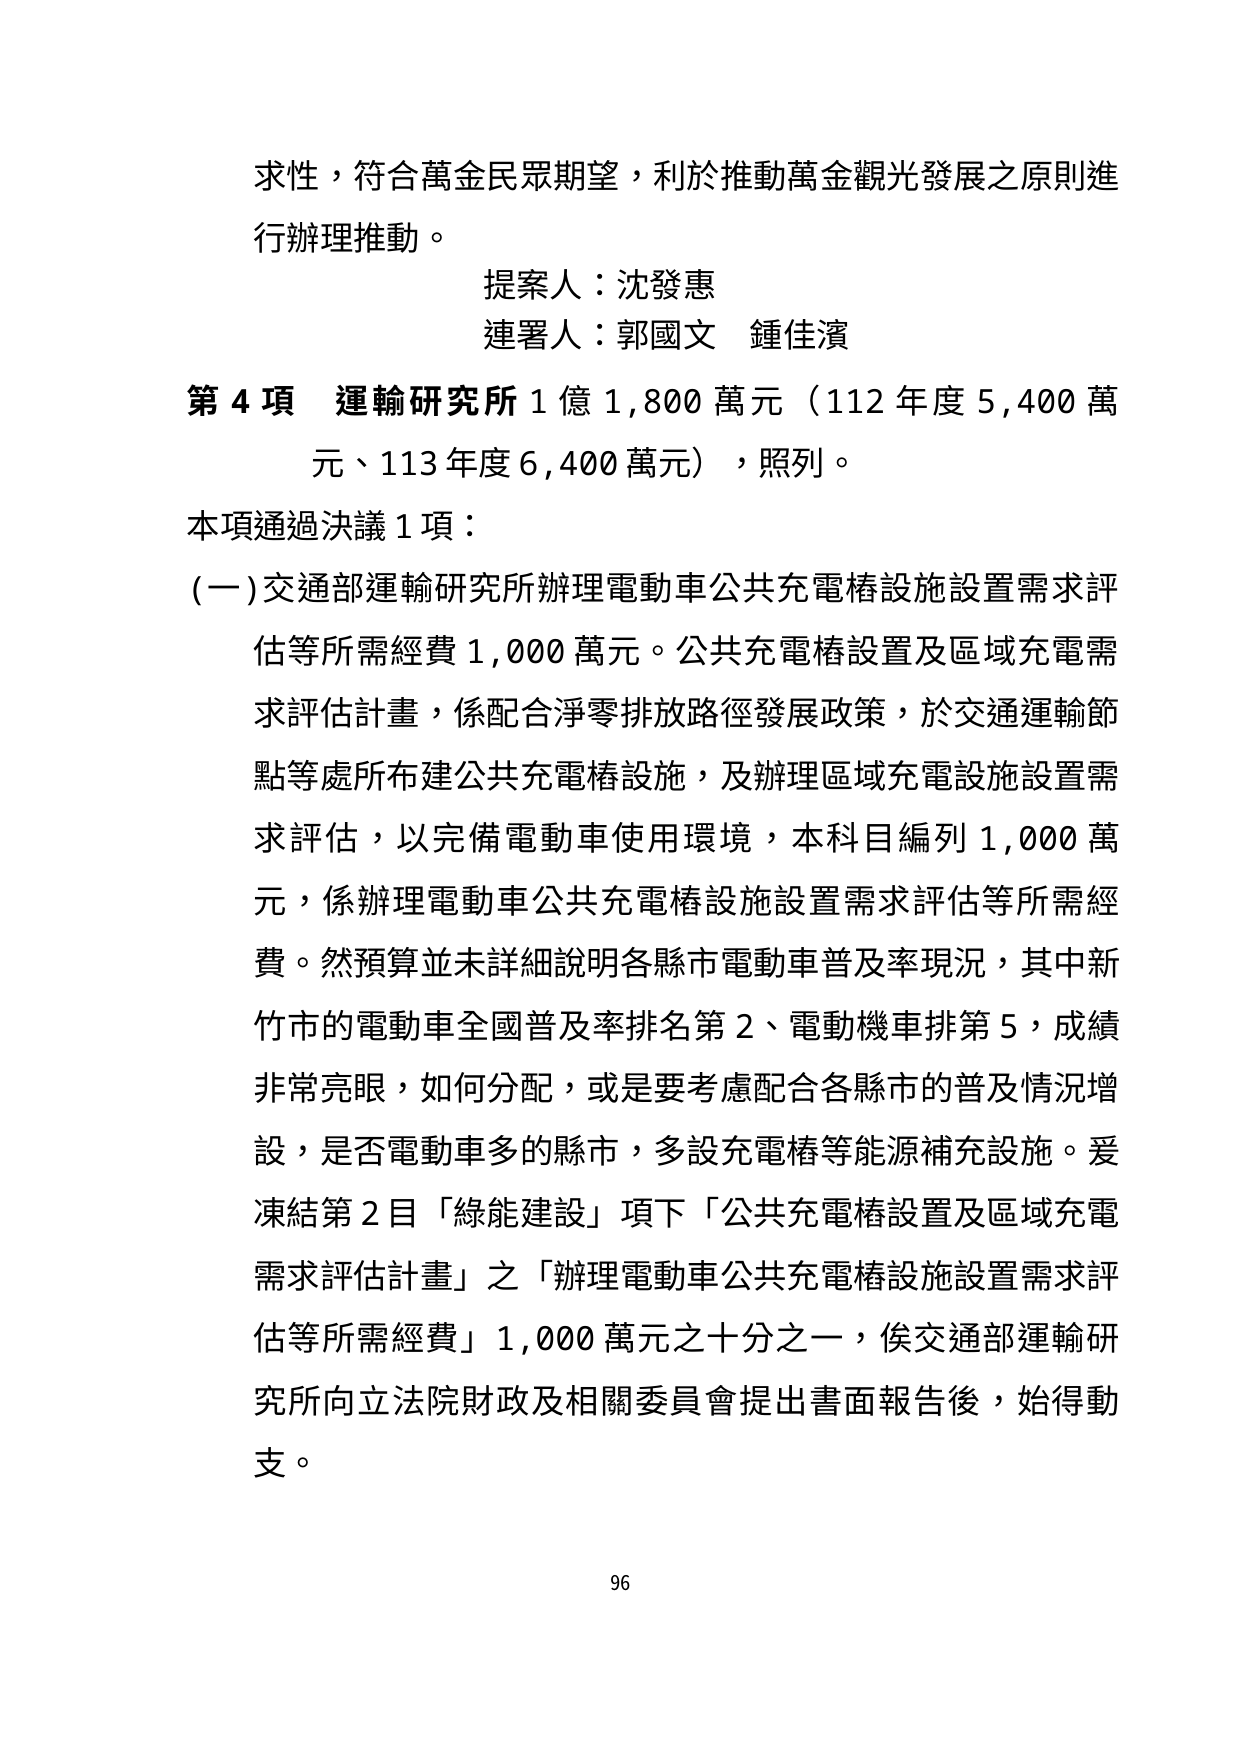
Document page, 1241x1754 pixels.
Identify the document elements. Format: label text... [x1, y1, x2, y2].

text 求性，符合萬金民眾期望，利於推動萬金觀光發展之原則進行辦理推動。 [187, 132, 1120, 257]
text 第4項 運輸研究所1億1,800萬元（112年度5,400萬元、113年度6,400萬元），照列。 [187, 357, 1120, 482]
text (一)交通部運輸研究所辦理電動車公共充電樁設施設置需求評估等所需經費1,000萬元。公共充電樁設置及區域充電需求評估計畫，係配合淨零排放路徑發展政策，於交通運輸節點等處所布建公共充電樁設施，及辦理區域充電設施設置需求評估，以完備電動車使用環境，本科目編列1,000萬元，係辦理電動車公共充電樁設施設置需求評估等所需經費。然預算並未詳細說明各縣市電動車普及率現況，其中新竹市的電動車全國普及率排名第2、電動機車排第5，成績非常亮眼，如何分配，或是要考慮配合各縣市的普及情況增設，是否電動車多的縣市，多設充電樁等能源補充設施。爰凍結第2目「綠能建設」項下「公共充電樁設置及區域充電需求評估計畫」之「辦理電動車公共充電樁設施設置需求評估等所需經費」1,000萬元之十分之一，俟交通部運輸研究所向立法院財政及相關委員會提出書面報告後，始得動支。 [187, 544, 1120, 1482]
text 本項通過決議1項： [187, 482, 1120, 544]
text 提案人：沈發惠 [483, 257, 1120, 307]
text 連署人：郭國文 鍾佳濱 [483, 307, 1120, 357]
